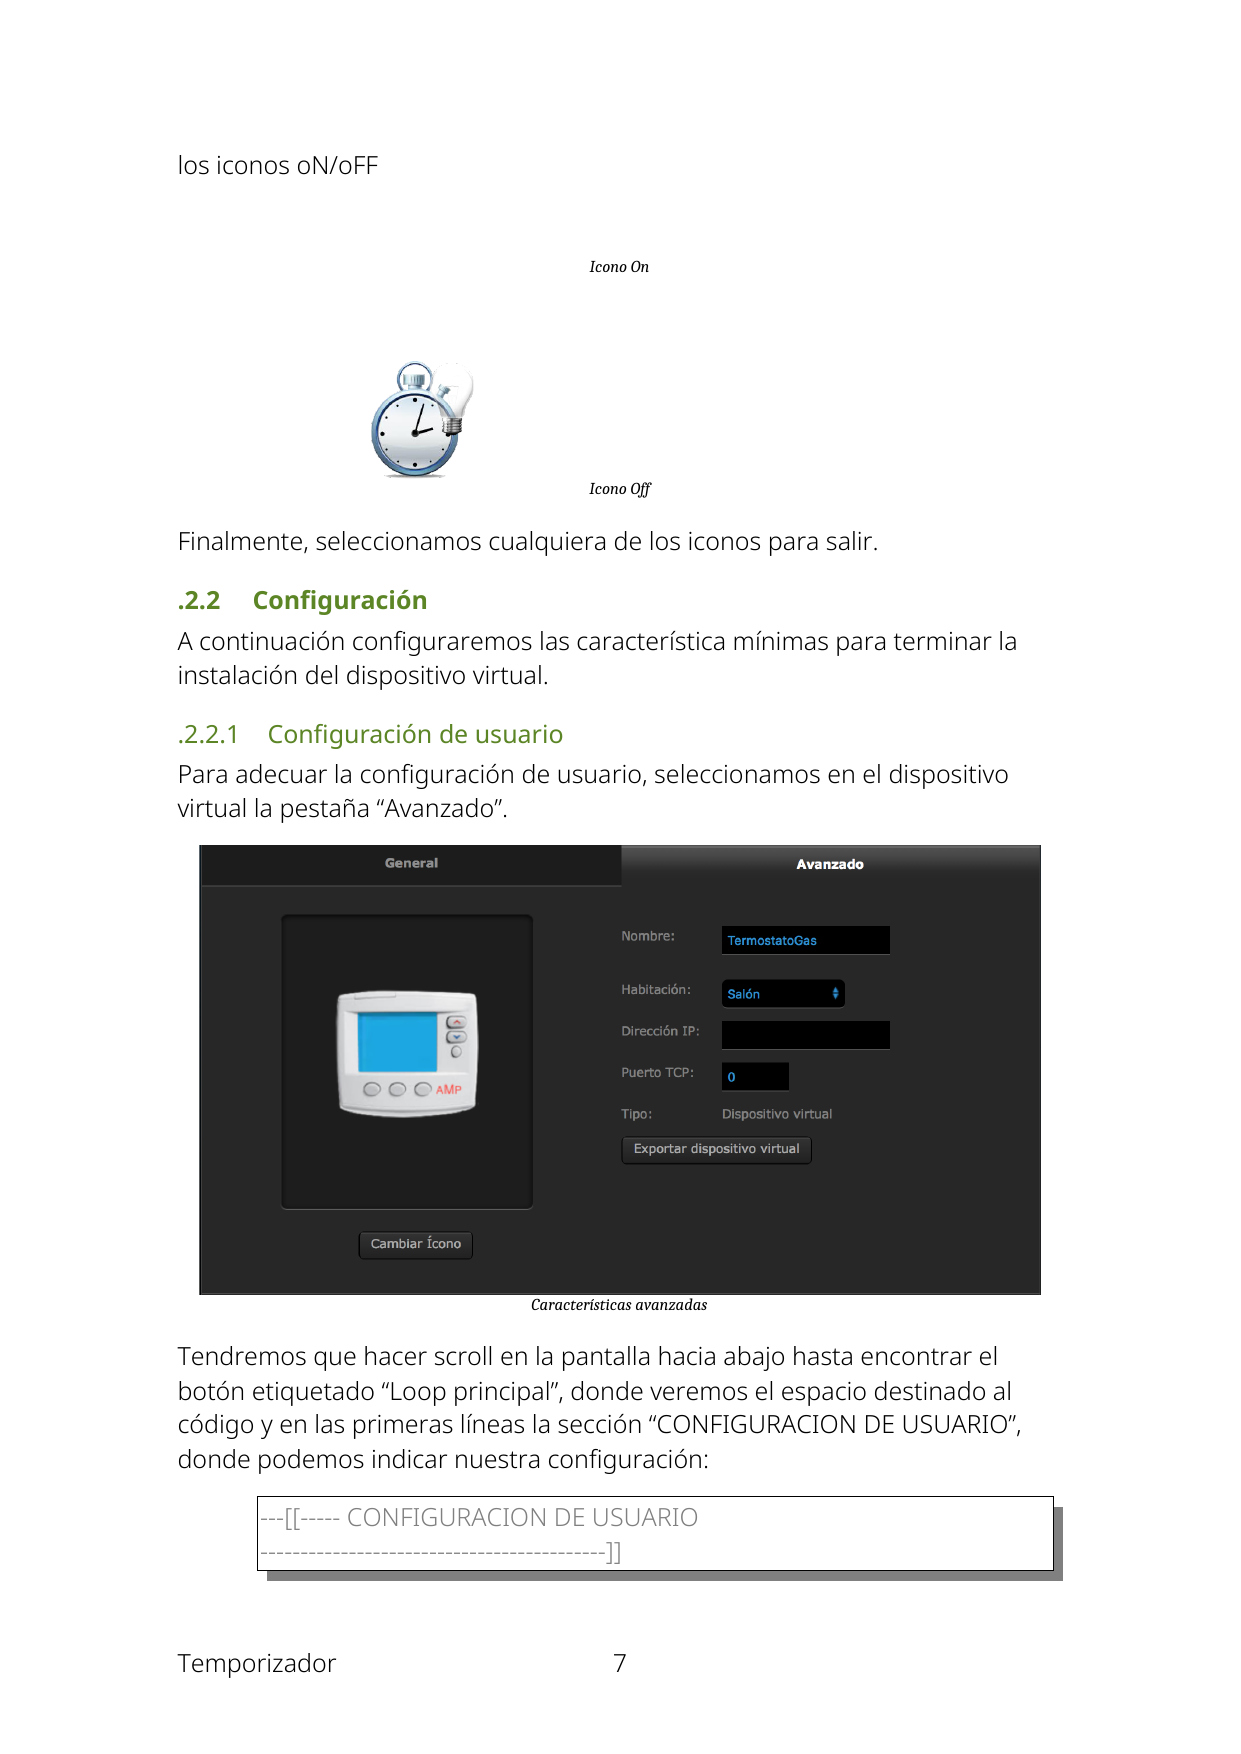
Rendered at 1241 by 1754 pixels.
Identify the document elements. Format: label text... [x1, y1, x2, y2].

text Para adecuar la configuración de usuario, seleccionamos en el dispositivo virtual la pestaña “Avanzado”. [177, 757, 1063, 825]
text ---[[----- CONFIGURACION DE USUARIO -------------------------------------------]] [258, 1497, 1052, 1570]
list Icono Off [177, 480, 1063, 499]
text Finalmente, seleccionamos cualquiera de los iconos para salir. [177, 524, 1063, 558]
text los iconos oN/oFF [177, 148, 1063, 182]
text Tendremos que hacer scroll en la pantalla hacia abajo hasta encontrar el botón etiquetado “Loop principal”, donde veremos el espacio destinado al código y en las primeras líneas la sección “CONFIGURACION DE USUARIO”, donde podemos indicar nuestra configuración: [177, 1339, 1063, 1475]
subtitle Configuración [177, 583, 1063, 617]
picture [199, 845, 1041, 1295]
picture [355, 361, 474, 480]
text A continuación configuraremos las característica mínimas para terminar la instalación del dispositivo virtual. [177, 623, 1063, 691]
list Icono On [177, 257, 1063, 277]
list Características avanzadas [177, 1295, 1063, 1314]
subtitle Configuración de usuario [177, 716, 1063, 750]
